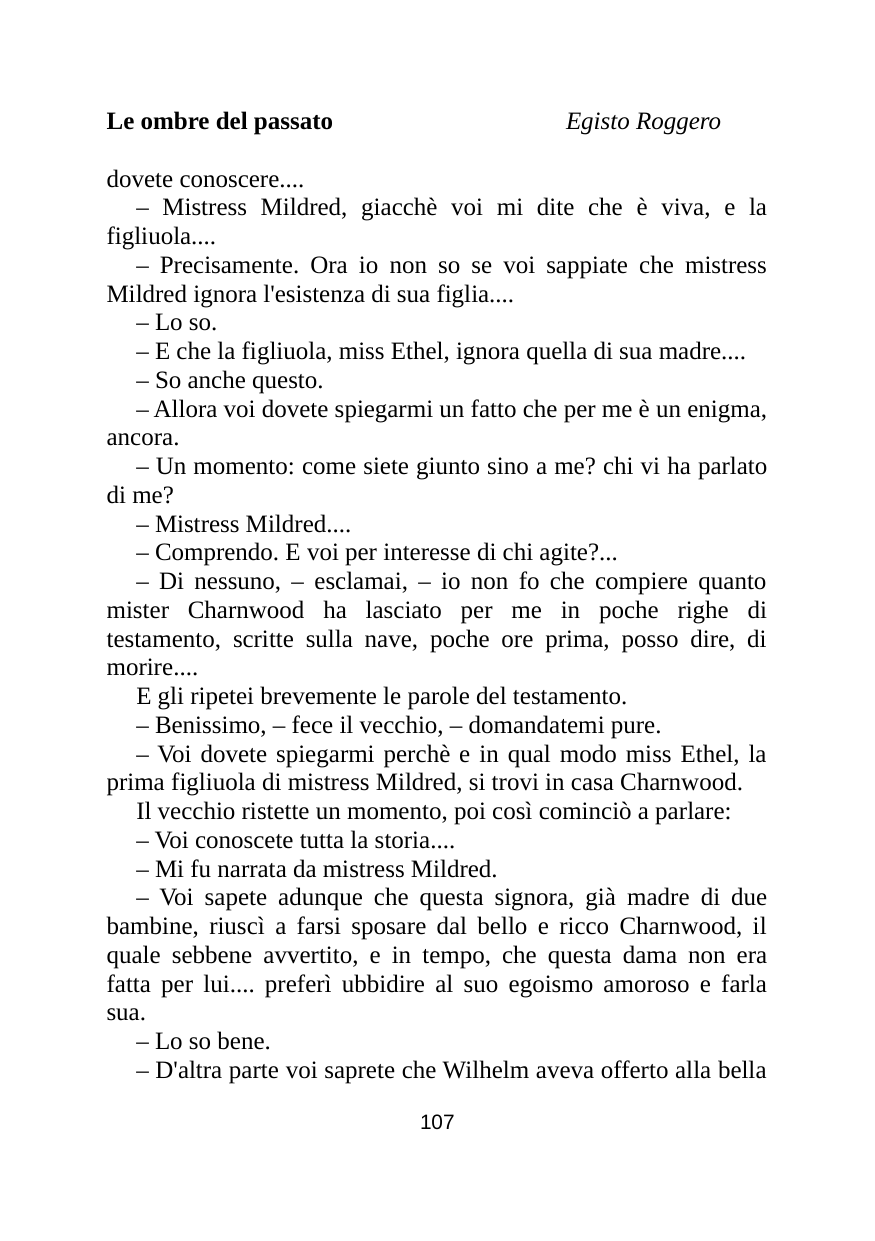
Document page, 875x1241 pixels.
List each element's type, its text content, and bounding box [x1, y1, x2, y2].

text Il vecchio ristette un momento, poi così cominciò a parlare: [106, 796, 768, 825]
text – Precisamente. Ora io non so se voi sappiate che mistress Mildred ignora l'esistenza di sua figlia.... [106, 250, 768, 307]
text – Mi fu narrata da mistress Mildred. [106, 854, 768, 882]
text – Mistress Mildred, giacchè voi mi dite che è viva, e la figliuola.... [106, 192, 768, 250]
text – D'altra parte voi saprete che Wilhelm aveva offerto alla bella [106, 1055, 768, 1084]
text – Voi conoscete tutta la storia.... [106, 825, 768, 854]
text – Di nessuno, – esclamai, – io non fo che compiere quanto mister Charnwood ha lasciato per me in poche righe di testamento, scritte sulla nave, poche ore prima, posso dire, di morire.... [106, 566, 768, 681]
text dovete conoscere.... [106, 164, 768, 192]
text – Comprendo. E voi per interesse di chi agite?... [106, 537, 768, 566]
text – Voi dovete spiegarmi perchè e in qual modo miss Ethel, la prima figliuola di mistress Mildred, si trovi in casa Charnwood. [106, 739, 768, 796]
text – E che la figliuola, miss Ethel, ignora quella di sua madre.... [106, 336, 768, 365]
text – Lo so bene. [106, 1026, 768, 1055]
text – So anche questo. [106, 365, 768, 394]
text – Benissimo, – fece il vecchio, – domandatemi pure. [106, 710, 768, 739]
text – Un momento: come siete giunto sino a me? chi vi ha parlato di me? [106, 451, 768, 509]
text – Mistress Mildred.... [106, 509, 768, 537]
text – Allora voi dovete spiegarmi un fatto che per me è un enigma, ancora. [106, 394, 768, 451]
text E gli ripetei brevemente le parole del testamento. [106, 681, 768, 710]
text – Voi sapete adunque che questa signora, già madre di due bambine, riuscì a farsi sposare dal bello e ricco Charnwood, il quale sebbene avvertito, e in tempo, che questa dama non era fatta per lui.... preferì ubbidire al suo egoismo amoroso e farla sua. [106, 882, 768, 1026]
text – Lo so. [106, 307, 768, 336]
